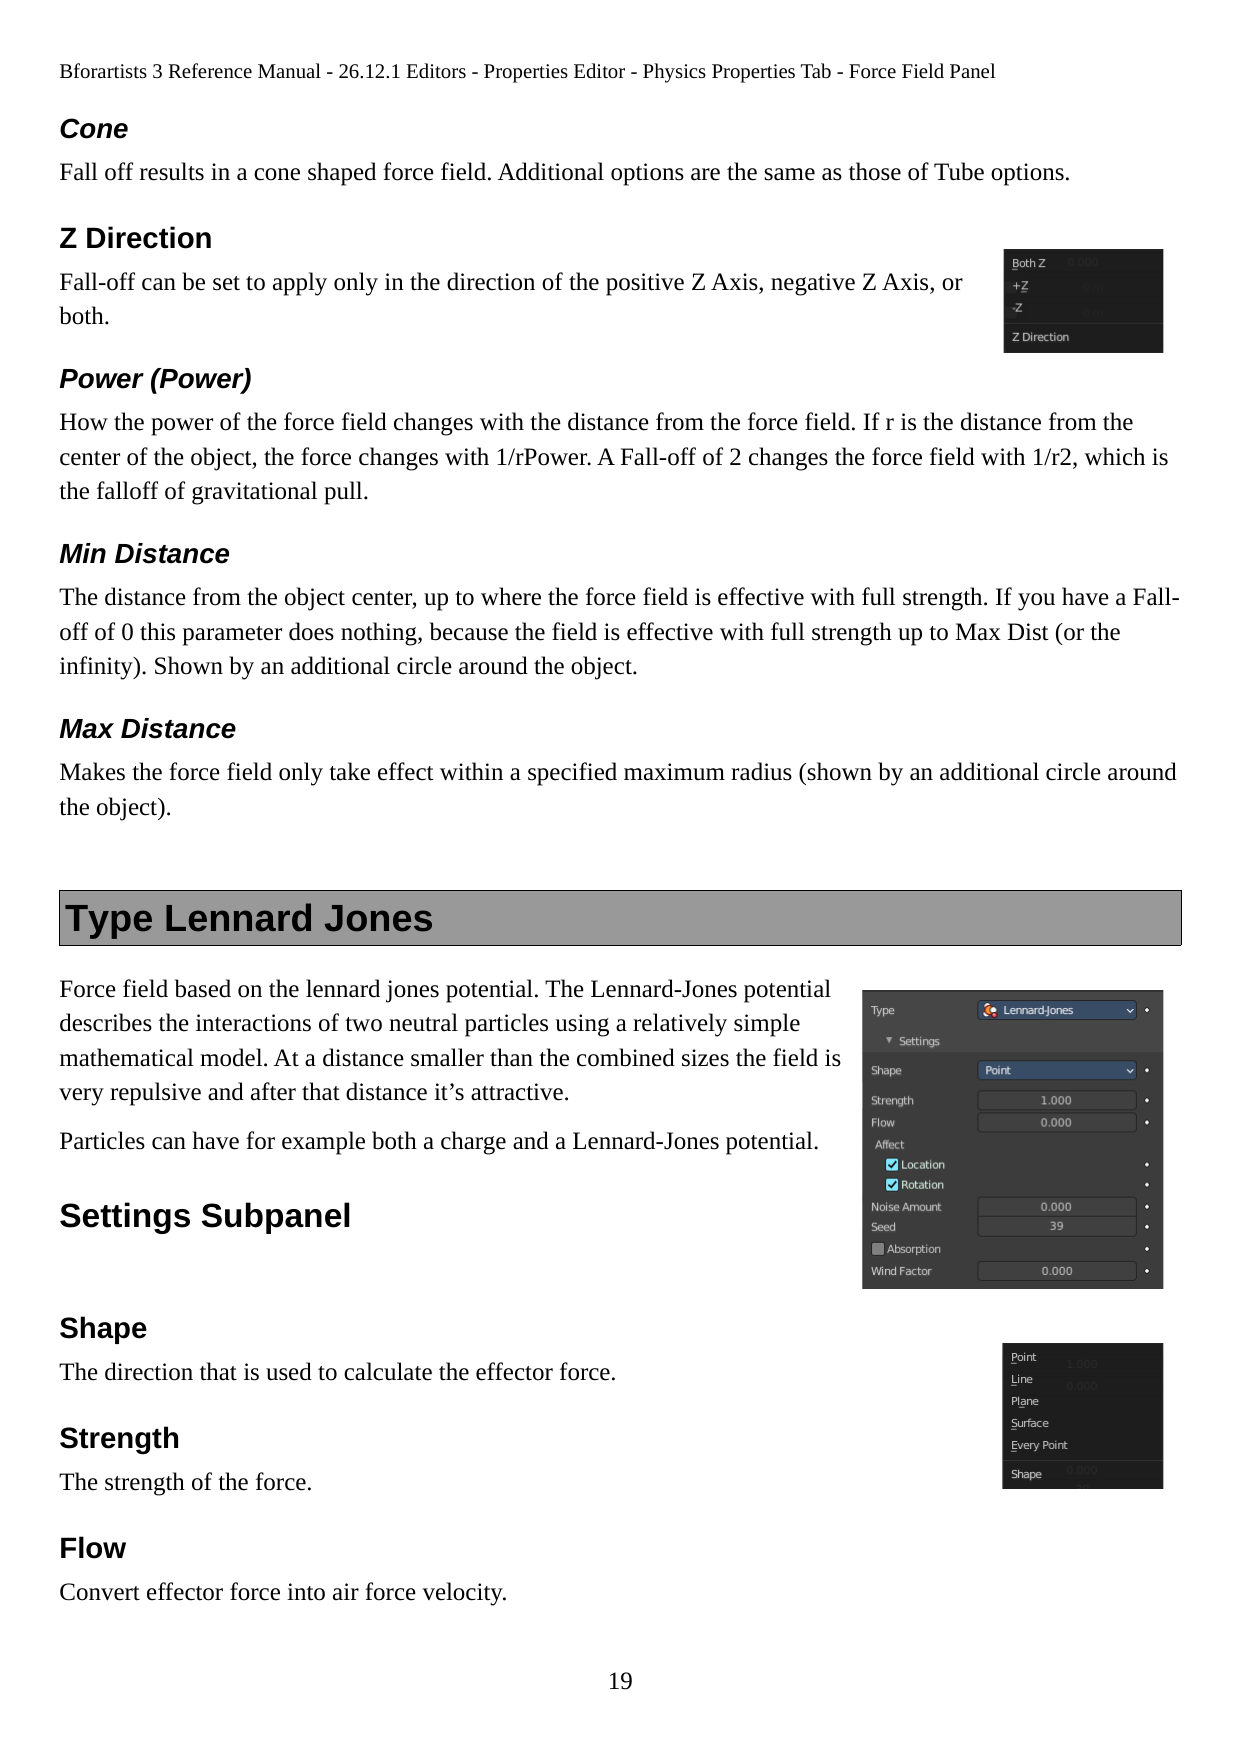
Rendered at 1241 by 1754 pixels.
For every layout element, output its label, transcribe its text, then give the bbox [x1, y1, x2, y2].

picture [1002, 1343, 1164, 1489]
text Particles can have for example both a charge and a Lennard-Jones potential. [59, 1126, 862, 1155]
text Force field based on the lennard jones potential. The Lennard-Jones potential describes the interactions of two neutral particles using a relatively simple mathematical model. At a distance smaller than the combined sizes the field is very repulsive and after that distance it’s attractive. [59, 974, 1181, 1106]
subtitle Cone [59, 113, 1181, 144]
text The distance from the object center, up to where the force field is effective with full strength. If you have a Fall-off of 0 this parameter does nothing, because the field is effective with full strength up to Max Dist (or the infinity). Shown by an additional circle around the object. [59, 582, 1181, 680]
table_header Type Lennard Jones [60, 891, 1181, 945]
subtitle [1164, 1421, 1181, 1454]
subtitle Shape [59, 1311, 1181, 1345]
subtitle Power (Power) [59, 363, 1181, 395]
text Makes the force field only take effect within a specified maximum radius (shown by an additional circle around the object). [59, 757, 1181, 820]
text The direction that is used to calculate the effector force. [59, 1357, 1002, 1386]
subtitle Min Distance [59, 538, 1181, 570]
subtitle Z Direction [59, 221, 1181, 254]
text Convert effector force into air force velocity. [59, 1577, 1181, 1606]
picture [862, 990, 1164, 1289]
subtitle Strength [59, 1421, 1002, 1454]
subtitle Settings Subpanel [59, 1196, 862, 1235]
text The strength of the force. [59, 1467, 1181, 1496]
subtitle [1164, 1196, 1181, 1235]
subtitle Max Distance [59, 713, 1181, 744]
text Fall off results in a cone shaped force field. Additional options are the same as those of Tube options. [59, 157, 1181, 186]
picture [1003, 249, 1164, 353]
text Fall-off can be set to apply only in the direction of the positive Z Axis, negative Z Axis, or both. [59, 267, 1003, 330]
text How the power of the force field changes with the distance from the force field. If r is the distance from the center of the object, the force changes with 1/rPower. A Fall-off of 2 changes the force field with 1/r2, which is the falloff of gravitational pull. [59, 407, 1181, 505]
subtitle Flow [59, 1531, 1181, 1564]
